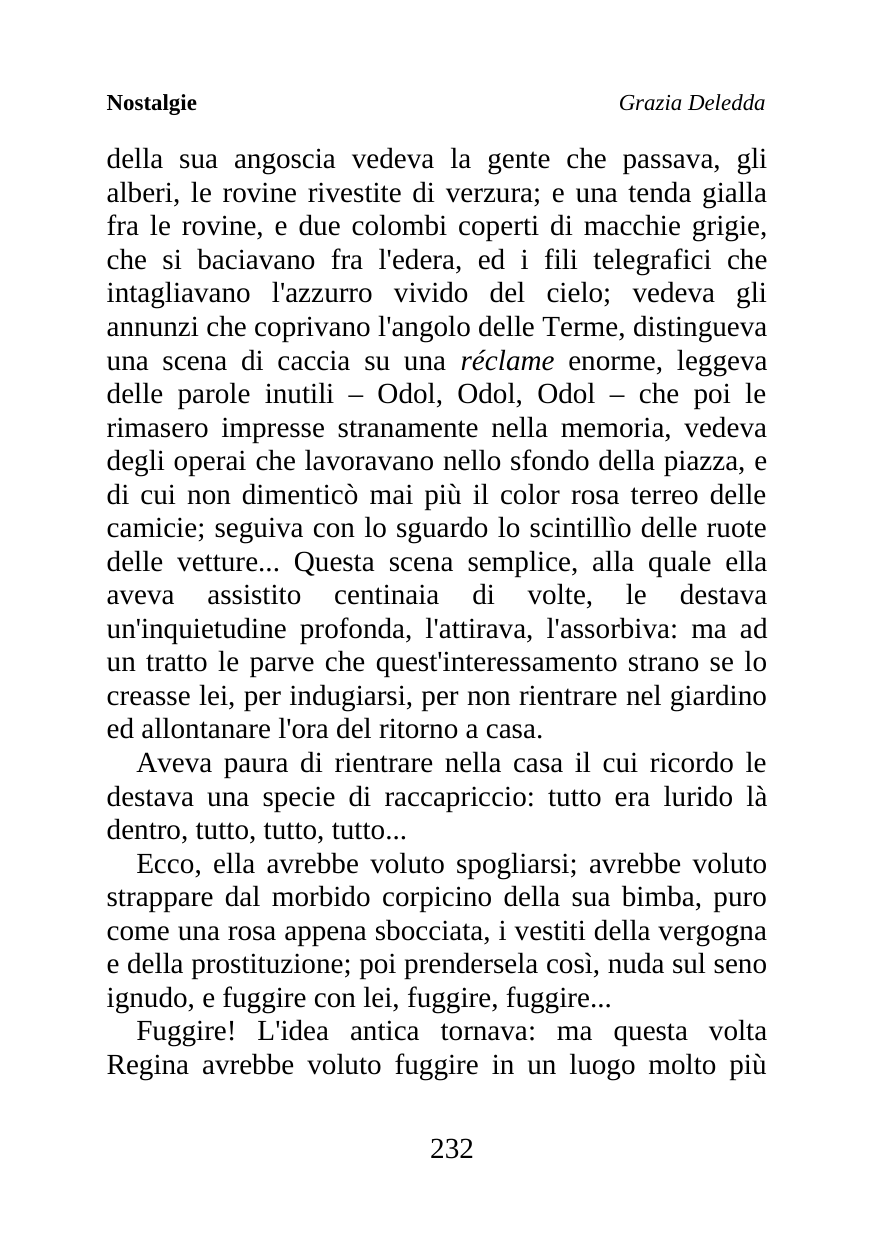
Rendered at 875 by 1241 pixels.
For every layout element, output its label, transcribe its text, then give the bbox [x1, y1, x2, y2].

text della sua angoscia vedeva la gente che passava, gli alberi, le rovine rivestite di verzura; e una tenda gialla fra le rovine, e due colombi coperti di macchie grigie, che si baciavano fra l'edera, ed i fili telegrafici che intagliavano l'azzurro vivido del cielo; vedeva gli annunzi che coprivano l'angolo delle Terme, distingueva una scena di caccia su una réclame enorme, leggeva delle parole inutili – Odol, Odol, Odol – che poi le rimasero impresse stranamente nella memoria, vedeva degli operai che lavoravano nello sfondo della piazza, e di cui non dimenticò mai più il color rosa terreo delle camicie; seguiva con lo sguardo lo scintillìo delle ruote delle vetture... Questa scena semplice, alla quale ella aveva assistito centinaia di volte, le destava un'inquietudine profonda, l'attirava, l'assorbiva: ma ad un tratto le parve che quest'interessamento strano se lo creasse lei, per indugiarsi, per non rientrare nel giardino ed allontanare l'ora del ritorno a casa. [106, 141, 768, 745]
text Aveva paura di rientrare nella casa il cui ricordo le destava una specie di raccapriccio: tutto era lurido là dentro, tutto, tutto, tutto... [106, 745, 768, 846]
text Ecco, ella avrebbe voluto spogliarsi; avrebbe voluto strappare dal morbido corpicino della sua bimba, puro come una rosa appena sbocciata, i vestiti della vergogna e della prostituzione; poi prendersela così, nuda sul seno ignudo, e fuggire con lei, fuggire, fuggire... [106, 846, 768, 1013]
text Fuggire! L'idea antica tornava: ma questa volta Regina avrebbe voluto fuggire in un luogo molto più [106, 1013, 768, 1081]
